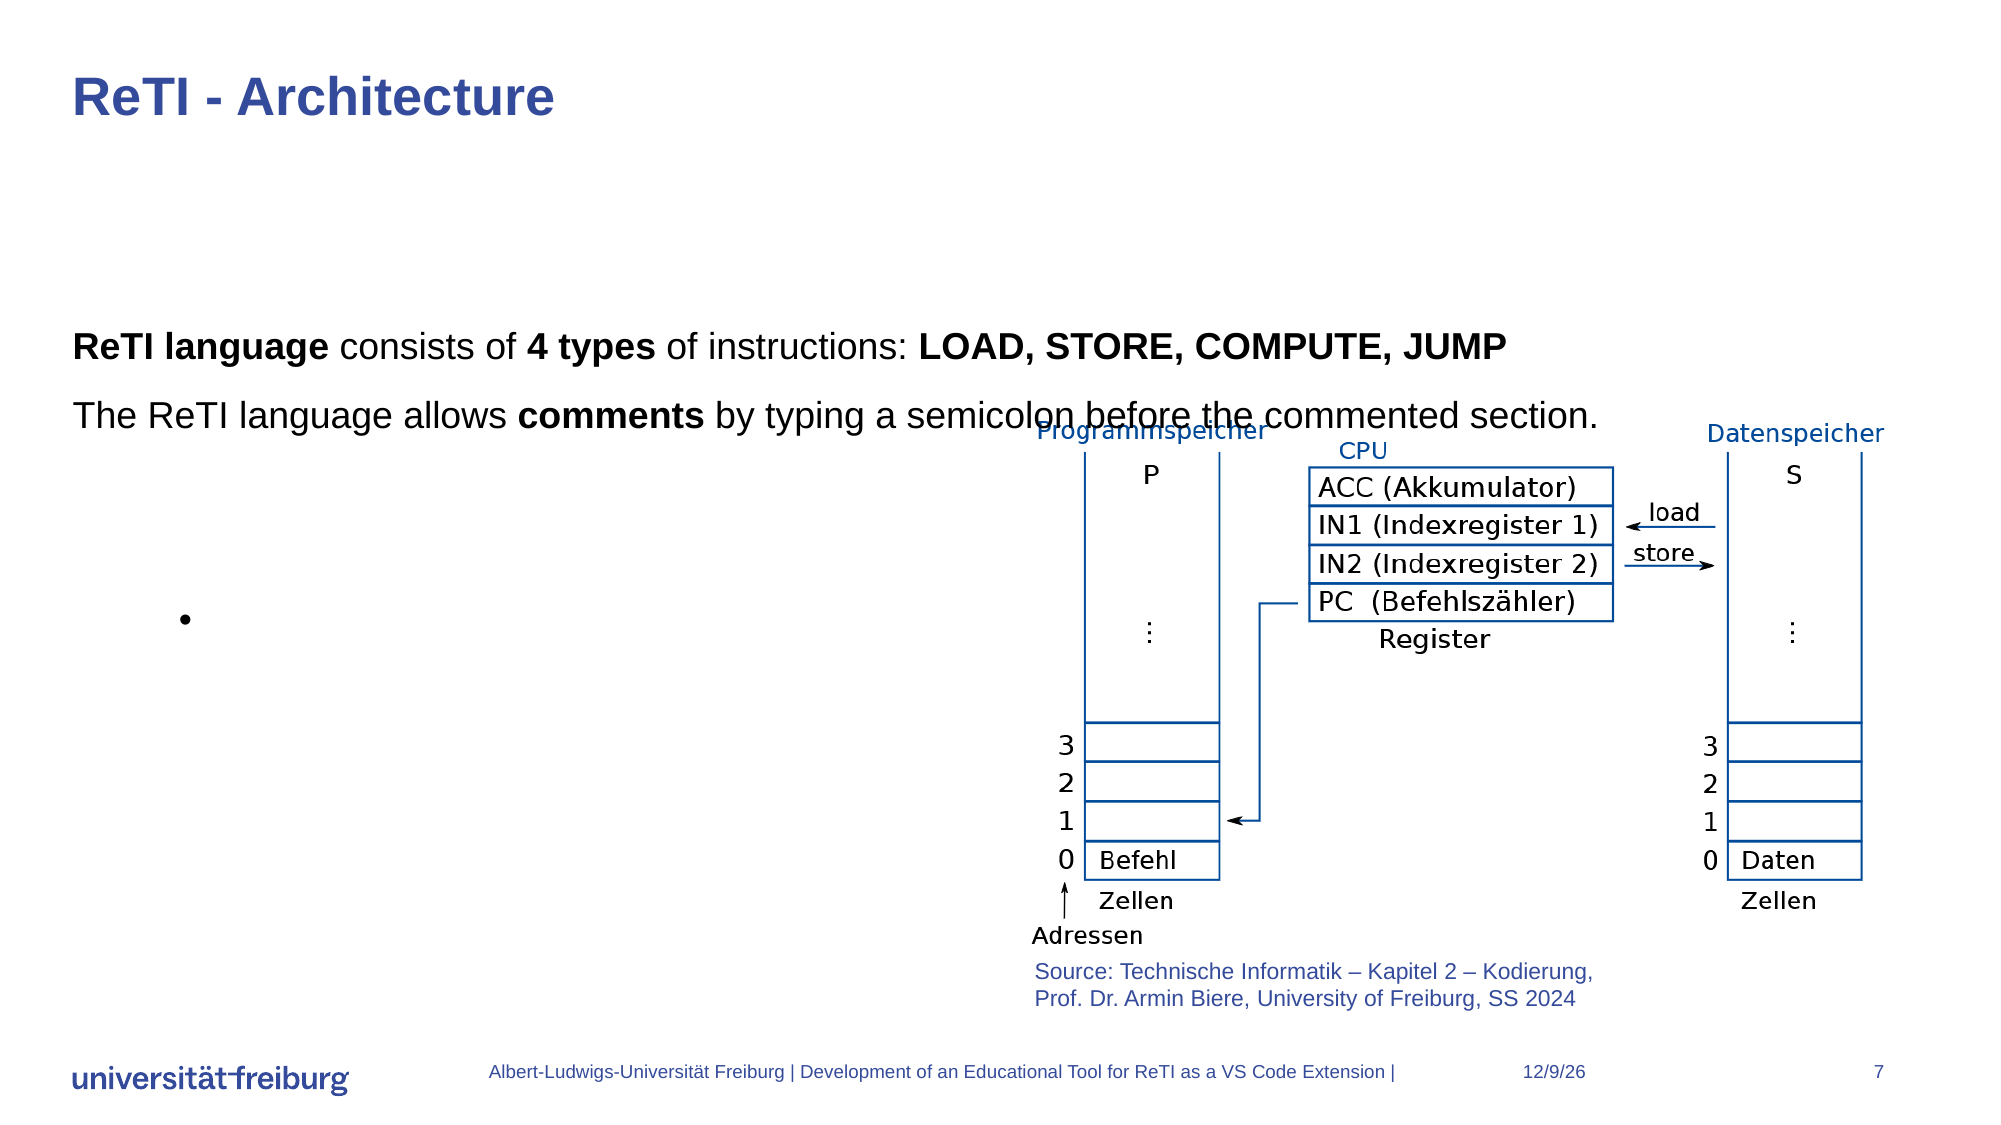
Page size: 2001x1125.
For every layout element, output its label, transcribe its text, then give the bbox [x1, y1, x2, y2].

title ReTI - Architecture [72, 59, 1934, 120]
text_box Source: Technische Informatik – Kapitel 2 – Kodierung, Prof. Dr. Armin Biere, University of Freiburg, SS 2024 [1019, 949, 1875, 1020]
picture [1038, 417, 1049, 426]
picture [1443, 417, 1453, 426]
picture [1030, 417, 1885, 950]
list ReTI language consists of 4 types of instructions: LOAD, STORE, COMPUTE, JUMP The ReTI language allows comments by typing a semicolon before the commented section. [96, 417, 1001, 1018]
picture [1142, 417, 1153, 426]
text_box [1873, 1060, 1934, 1090]
picture [1287, 417, 1298, 426]
text_box Albert-Ludwigs-Universität Freiburg | Development of an Educational Tool for ReTI as a VS Code Extension | [488, 1060, 1517, 1090]
picture [1552, 417, 1563, 426]
text_box July 9, 2025 [1517, 1060, 1754, 1090]
picture [1091, 417, 1101, 426]
